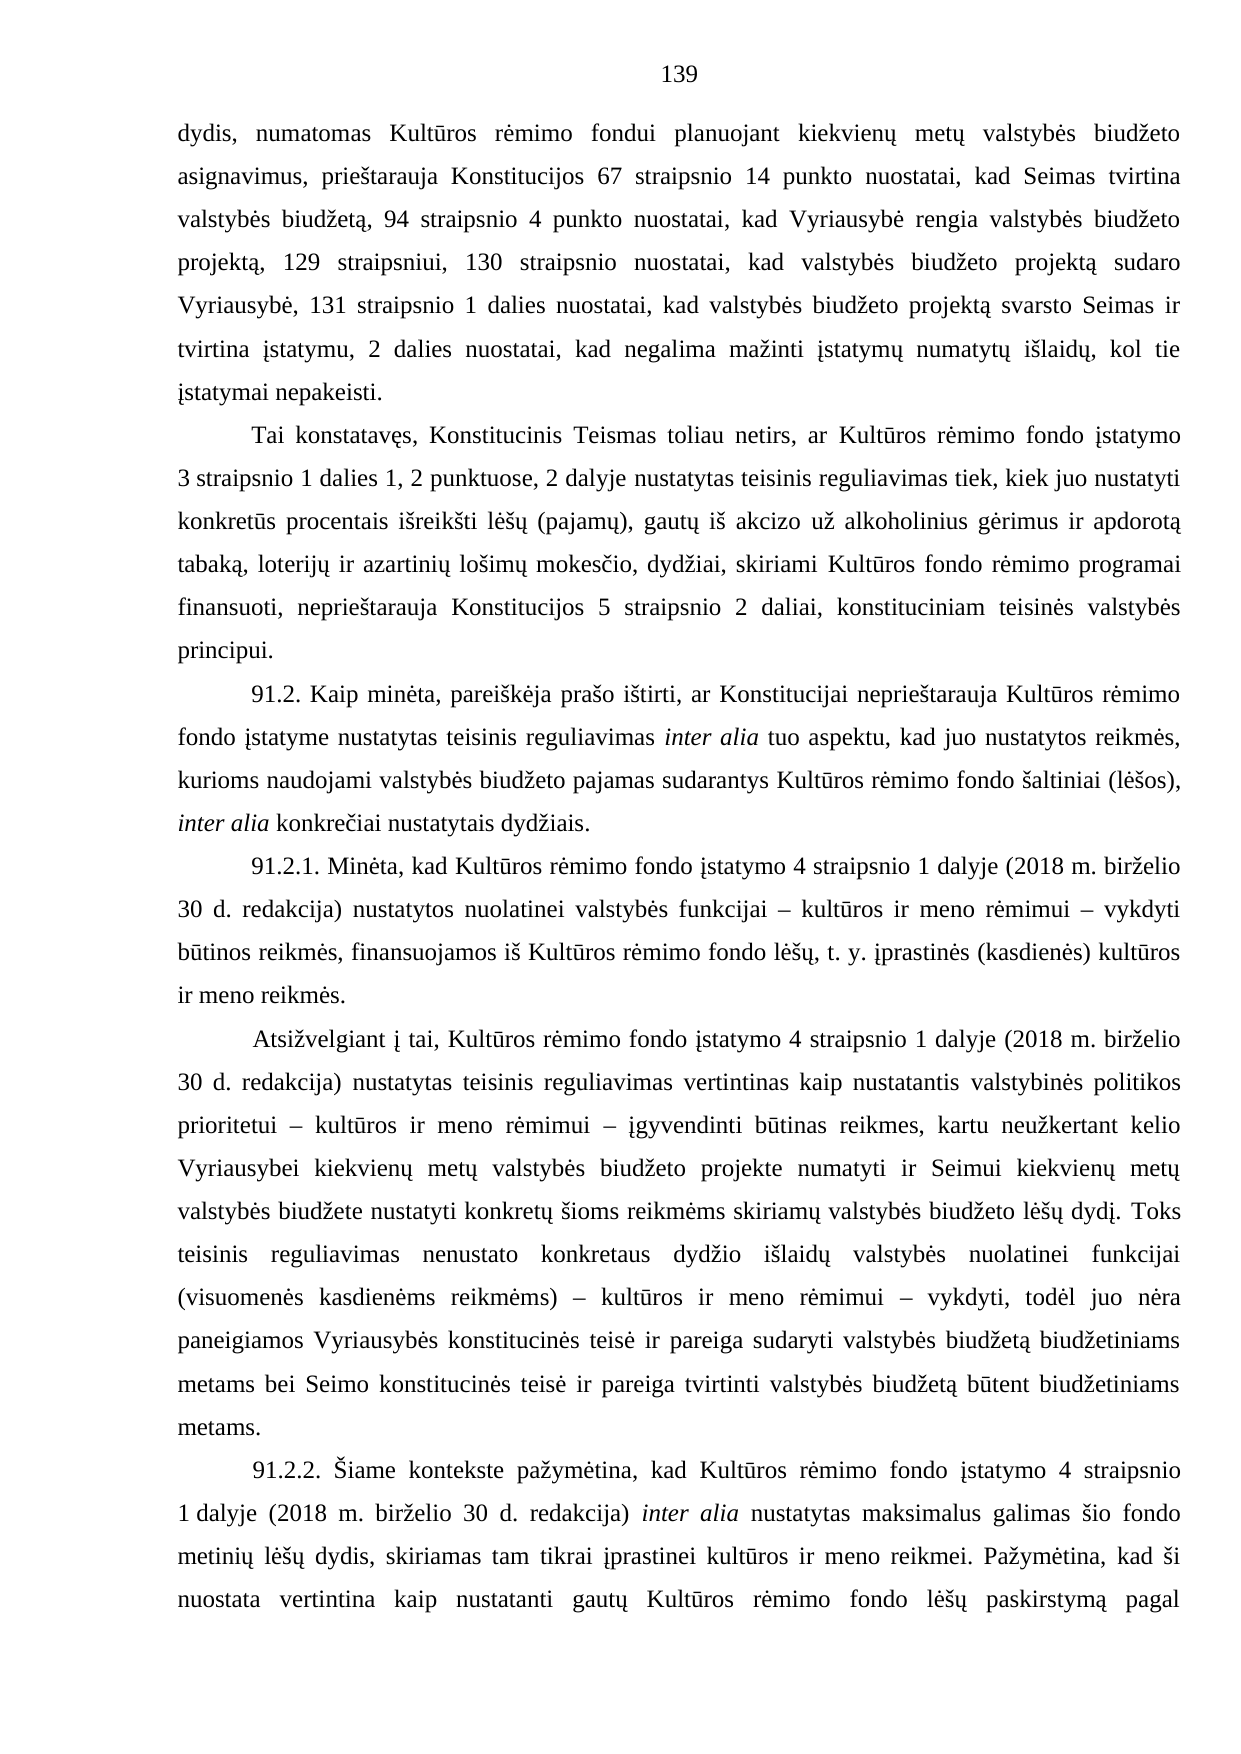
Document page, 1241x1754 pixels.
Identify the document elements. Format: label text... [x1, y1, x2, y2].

text 91.2.2. Šiame kontekste pažymėtina, kad Kultūros rėmimo fondo įstatymo 4 straipsnio 1 dalyje (2018 m. birželio 30 d. redakcija) inter alia nustatytas maksimalus galimas šio fondo metinių lėšų dydis, skiriamas tam tikrai įprastinei kultūros ir meno reikmei. Pažymėtina, kad ši nuostata vertintina kaip nustatanti gautų Kultūros rėmimo fondo lėšų paskirstymą pagal [177, 1455, 1181, 1613]
text Tai konstatavęs, Konstitucinis Teismas toliau netirs, ar Kultūros rėmimo fondo įstatymo 3 straipsnio 1 dalies 1, 2 punktuose, 2 dalyje nustatytas teisinis reguliavimas tiek, kiek juo nustatyti konkretūs procentais išreikšti lėšų (pajamų), gautų iš akcizo už alkoholinius gėrimus ir apdorotą tabaką, loterijų ir azartinių lošimų mokesčio, dydžiai, skiriami Kultūros fondo rėmimo programai finansuoti, neprieštarauja Konstitucijos 5 straipsnio 2 daliai, konstituciniam teisinės valstybės principui. [177, 420, 1181, 664]
text 91.2. Kaip minėta, pareiškėja prašo ištirti, ar Konstitucijai neprieštarauja Kultūros rėmimo fondo įstatyme nustatytas teisinis reguliavimas inter alia tuo aspektu, kad juo nustatytos reikmės, kurioms naudojami valstybės biudžeto pajamas sudarantys Kultūros rėmimo fondo šaltiniai (lėšos), inter alia konkrečiai nustatytais dydžiais. [177, 679, 1181, 837]
text 91.2.1. Minėta, kad Kultūros rėmimo fondo įstatymo 4 straipsnio 1 dalyje (2018 m. birželio 30 d. redakcija) nustatytos nuolatinei valstybės funkcijai – kultūros ir meno rėmimui – vykdyti būtinos reikmės, finansuojamos iš Kultūros rėmimo fondo lėšų, t. y. įprastinės (kasdienės) kultūros ir meno reikmės. [177, 851, 1181, 1009]
text dydis, numatomas Kultūros rėmimo fondui planuojant kiekvienų metų valstybės biudžeto asignavimus, prieštarauja Konstitucijos 67 straipsnio 14 punkto nuostatai, kad Seimas tvirtina valstybės biudžetą, 94 straipsnio 4 punkto nuostatai, kad Vyriausybė rengia valstybės biudžeto projektą, 129 straipsniui, 130 straipsnio nuostatai, kad valstybės biudžeto projektą sudaro Vyriausybė, 131 straipsnio 1 dalies nuostatai, kad valstybės biudžeto projektą svarsto Seimas ir tvirtina įstatymu, 2 dalies nuostatai, kad negalima mažinti įstatymų numatytų išlaidų, kol tie įstatymai nepakeisti. [177, 118, 1181, 406]
text Atsižvelgiant į tai, Kultūros rėmimo fondo įstatymo 4 straipsnio 1 dalyje (2018 m. birželio 30 d. redakcija) nustatytas teisinis reguliavimas vertintinas kaip nustatantis valstybinės politikos prioritetui – kultūros ir meno rėmimui – įgyvendinti būtinas reikmes, kartu neužkertant kelio Vyriausybei kiekvienų metų valstybės biudžeto projekte numatyti ir Seimui kiekvienų metų valstybės biudžete nustatyti konkretų šioms reikmėms skiriamų valstybės biudžeto lėšų dydį. Toks teisinis reguliavimas nenustato konkretaus dydžio išlaidų valstybės nuolatinei funkcijai (visuomenės kasdienėms reikmėms) – kultūros ir meno rėmimui – vykdyti, todėl juo nėra paneigiamos Vyriausybės konstitucinės teisė ir pareiga sudaryti valstybės biudžetą biudžetiniams metams bei Seimo konstitucinės teisė ir pareiga tvirtinti valstybės biudžetą būtent biudžetiniams metams. [177, 1024, 1181, 1441]
